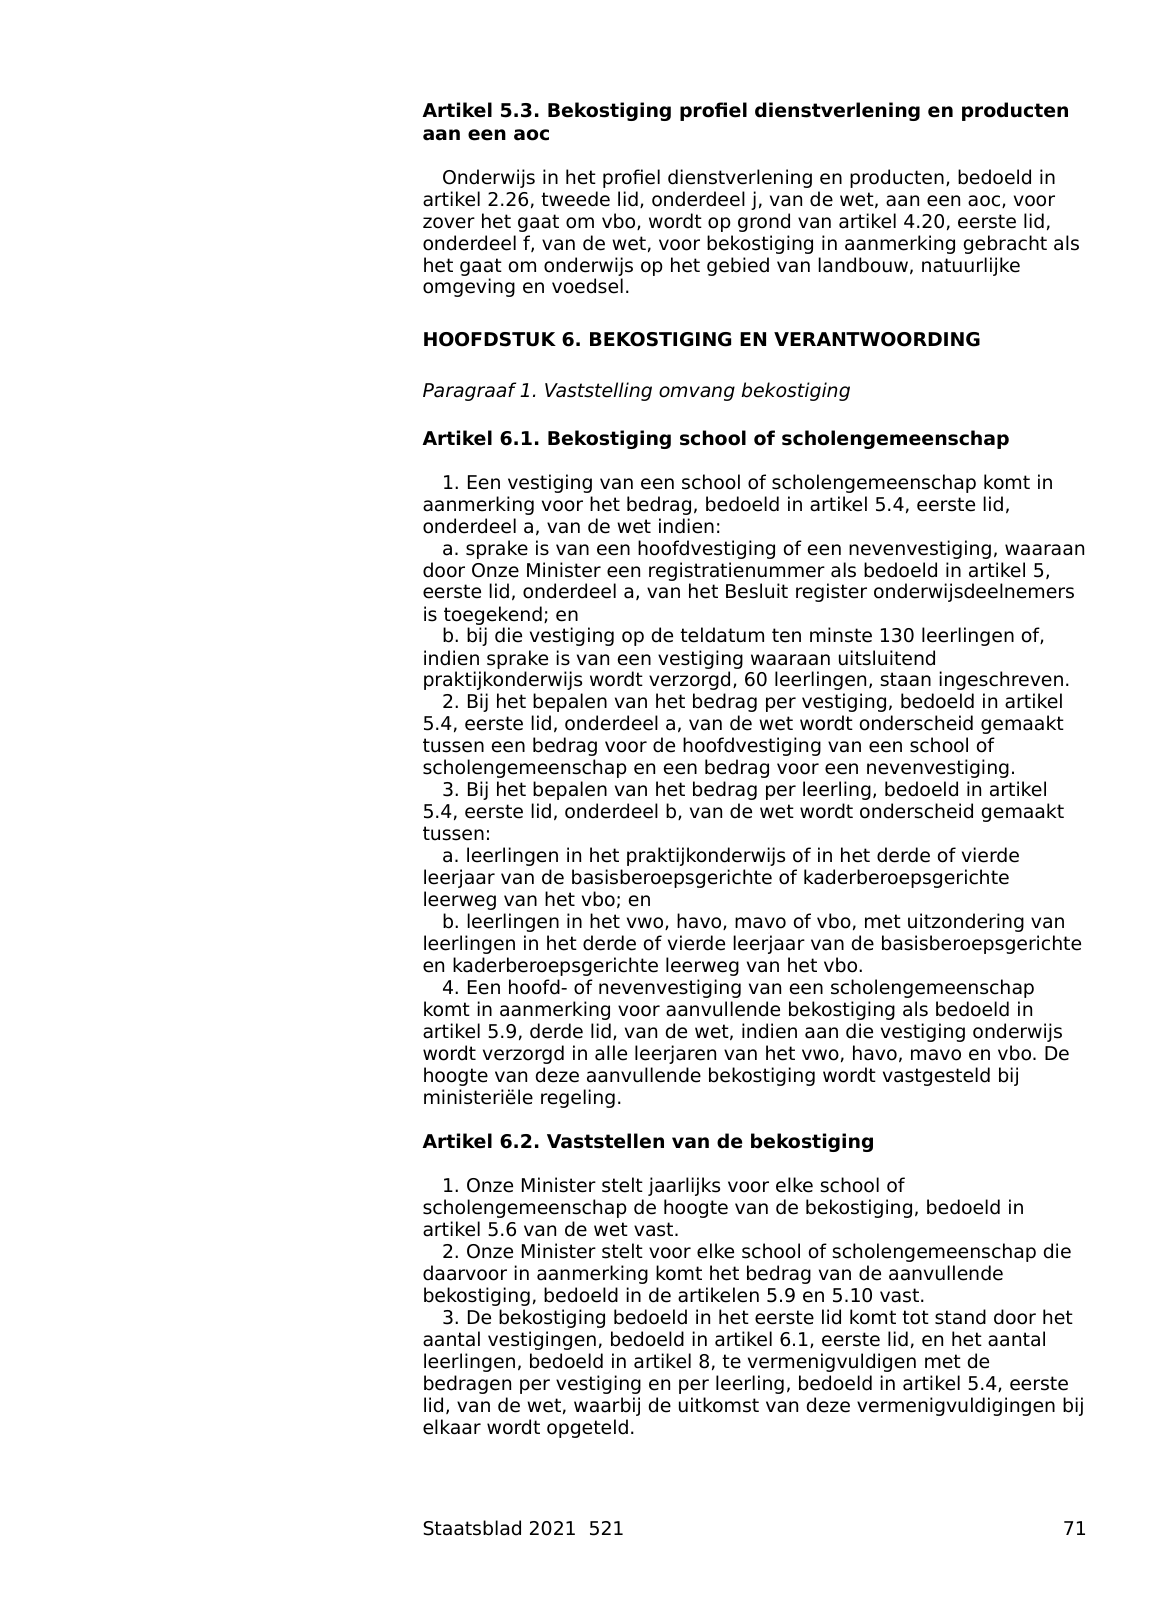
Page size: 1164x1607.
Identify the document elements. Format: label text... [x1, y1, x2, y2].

text 1. Een vestiging van een school of scholengemeenschap komt in aanmerking voor het bedrag, bedoeld in artikel 5.4, eerste lid, onderdeel a, van de wet indien: [422, 472, 1087, 537]
subtitle Artikel 6.1. Bekostiging school of scholengemeenschap [422, 427, 1087, 449]
subtitle Paragraaf 1. Vaststelling omvang bekostiging [422, 380, 1087, 402]
text 4. Een hoofd- of nevenvestiging van een scholengemeenschap komt in aanmerking voor aanvullende bekostiging als bedoeld in artikel 5.9, derde lid, van de wet, indien aan die vestiging onderwijs wordt verzorgd in alle leerjaren van het vwo, havo, mavo en vbo. De hoogte van deze aanvullende bekostiging wordt vastgesteld bij ministeriële regeling. [422, 977, 1087, 1109]
text a. sprake is van een hoofdvestiging of een nevenvestiging, waaraan door Onze Minister een registratienummer als bedoeld in artikel 5, eerste lid, onderdeel a, van het Besluit register onderwijsdeelnemers is toegekend; en [422, 537, 1087, 625]
text a. leerlingen in het praktijkonderwijs of in het derde of vierde leerjaar van de basisberoepsgerichte of kaderberoepsgerichte leerweg van het vbo; en [422, 845, 1087, 911]
text b. leerlingen in het vwo, havo, mavo of vbo, met uitzondering van leerlingen in het derde of vierde leerjaar van de basisberoepsgerichte en kaderberoepsgerichte leerweg van het vbo. [422, 911, 1087, 977]
subtitle HOOFDSTUK 6. BEKOSTIGING EN VERANTWOORDING [422, 328, 1087, 350]
text 3. Bij het bepalen van het bedrag per leerling, bedoeld in artikel 5.4, eerste lid, onderdeel b, van de wet wordt onderscheid gemaakt tussen: [422, 779, 1087, 845]
text 3. De bekostiging bedoeld in het eerste lid komt tot stand door het aantal vestigingen, bedoeld in artikel 6.1, eerste lid, en het aantal leerlingen, bedoeld in artikel 8, te vermenigvuldigen met de bedragen per vestiging en per leerling, bedoeld in artikel 5.4, eerste lid, van de wet, waarbij de uitkomst van deze vermenigvuldigingen bij elkaar wordt opgeteld. [422, 1307, 1087, 1439]
text 2. Bij het bepalen van het bedrag per vestiging, bedoeld in artikel 5.4, eerste lid, onderdeel a, van de wet wordt onderscheid gemaakt tussen een bedrag voor de hoofdvestiging van een school of scholengemeenschap en een bedrag voor een nevenvestiging. [422, 691, 1087, 779]
text 1. Onze Minister stelt jaarlijks voor elke school of scholengemeenschap de hoogte van de bekostiging, bedoeld in artikel 5.6 van de wet vast. [422, 1175, 1087, 1241]
text b. bij die vestiging op de teldatum ten minste 130 leerlingen of, indien sprake is van een vestiging waaraan uitsluitend praktijkonderwijs wordt verzorgd, 60 leerlingen, staan ingeschreven. [422, 625, 1087, 691]
subtitle Artikel 6.2. Vaststellen van de bekostiging [422, 1131, 1087, 1153]
subtitle Artikel 5.3. Bekostiging profiel dienstverlening en producten aan een aoc [422, 100, 1087, 144]
text Onderwijs in het profiel dienstverlening en producten, bedoeld in artikel 2.26, tweede lid, onderdeel j, van de wet, aan een aoc, voor zover het gaat om vbo, wordt op grond van artikel 4.20, eerste lid, onderdeel f, van de wet, voor bekostiging in aanmerking gebracht als het gaat om onderwijs op het gebied van landbouw, natuurlijke omgeving en voedsel. [422, 167, 1087, 298]
text 2. Onze Minister stelt voor elke school of scholengemeenschap die daarvoor in aanmerking komt het bedrag van de aanvullende bekostiging, bedoeld in de artikelen 5.9 en 5.10 vast. [422, 1241, 1087, 1307]
